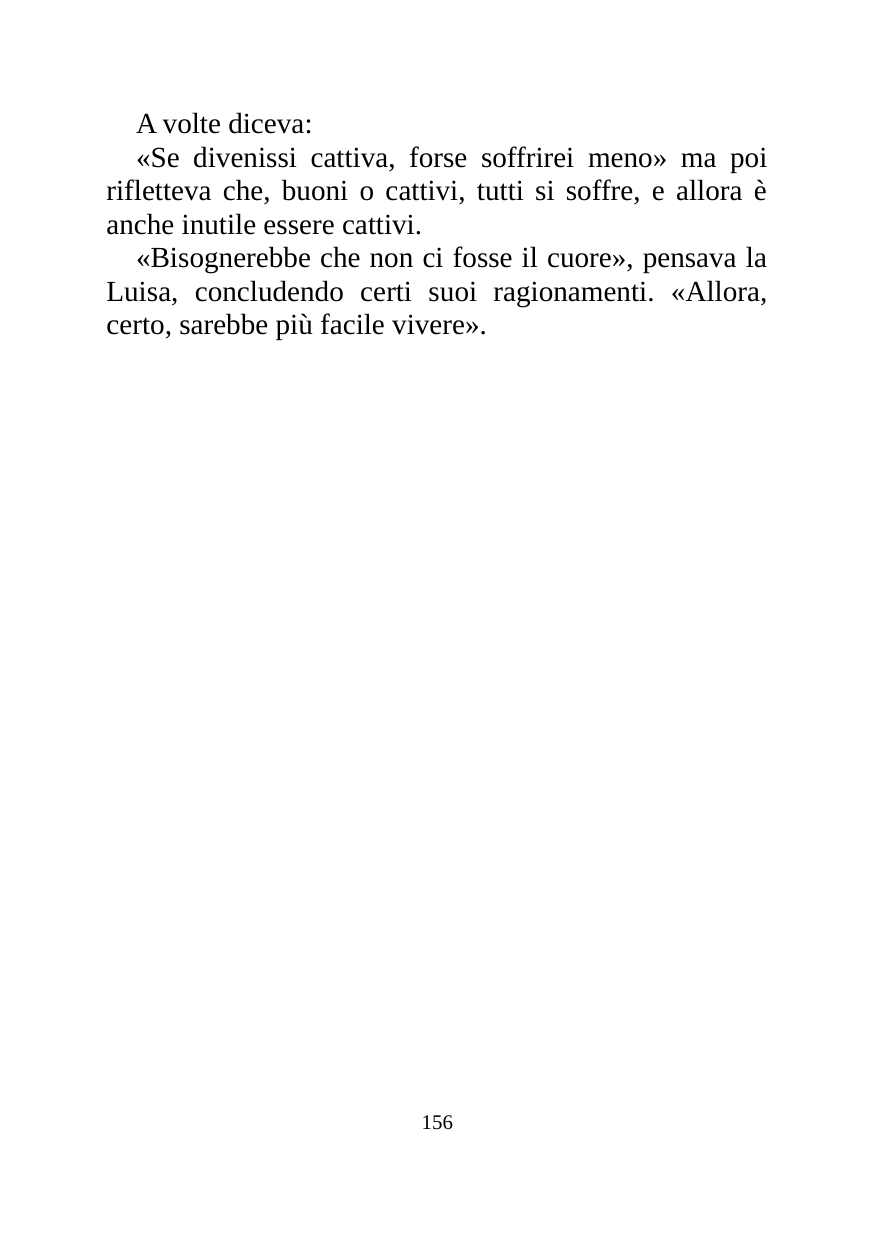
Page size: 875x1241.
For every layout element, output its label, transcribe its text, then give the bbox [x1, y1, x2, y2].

text A volte diceva: [106, 106, 768, 140]
text «Bisognerebbe che non ci fosse il cuore», pensava la Luisa, concludendo certi suoi ragionamenti. «Allora, certo, sarebbe più facile vivere». [106, 240, 768, 341]
text «Se divenissi cattiva, forse soffrirei meno» ma poi rifletteva che, buoni o cattivi, tutti si soffre, e allora è anche inutile essere cattivi. [106, 140, 768, 240]
